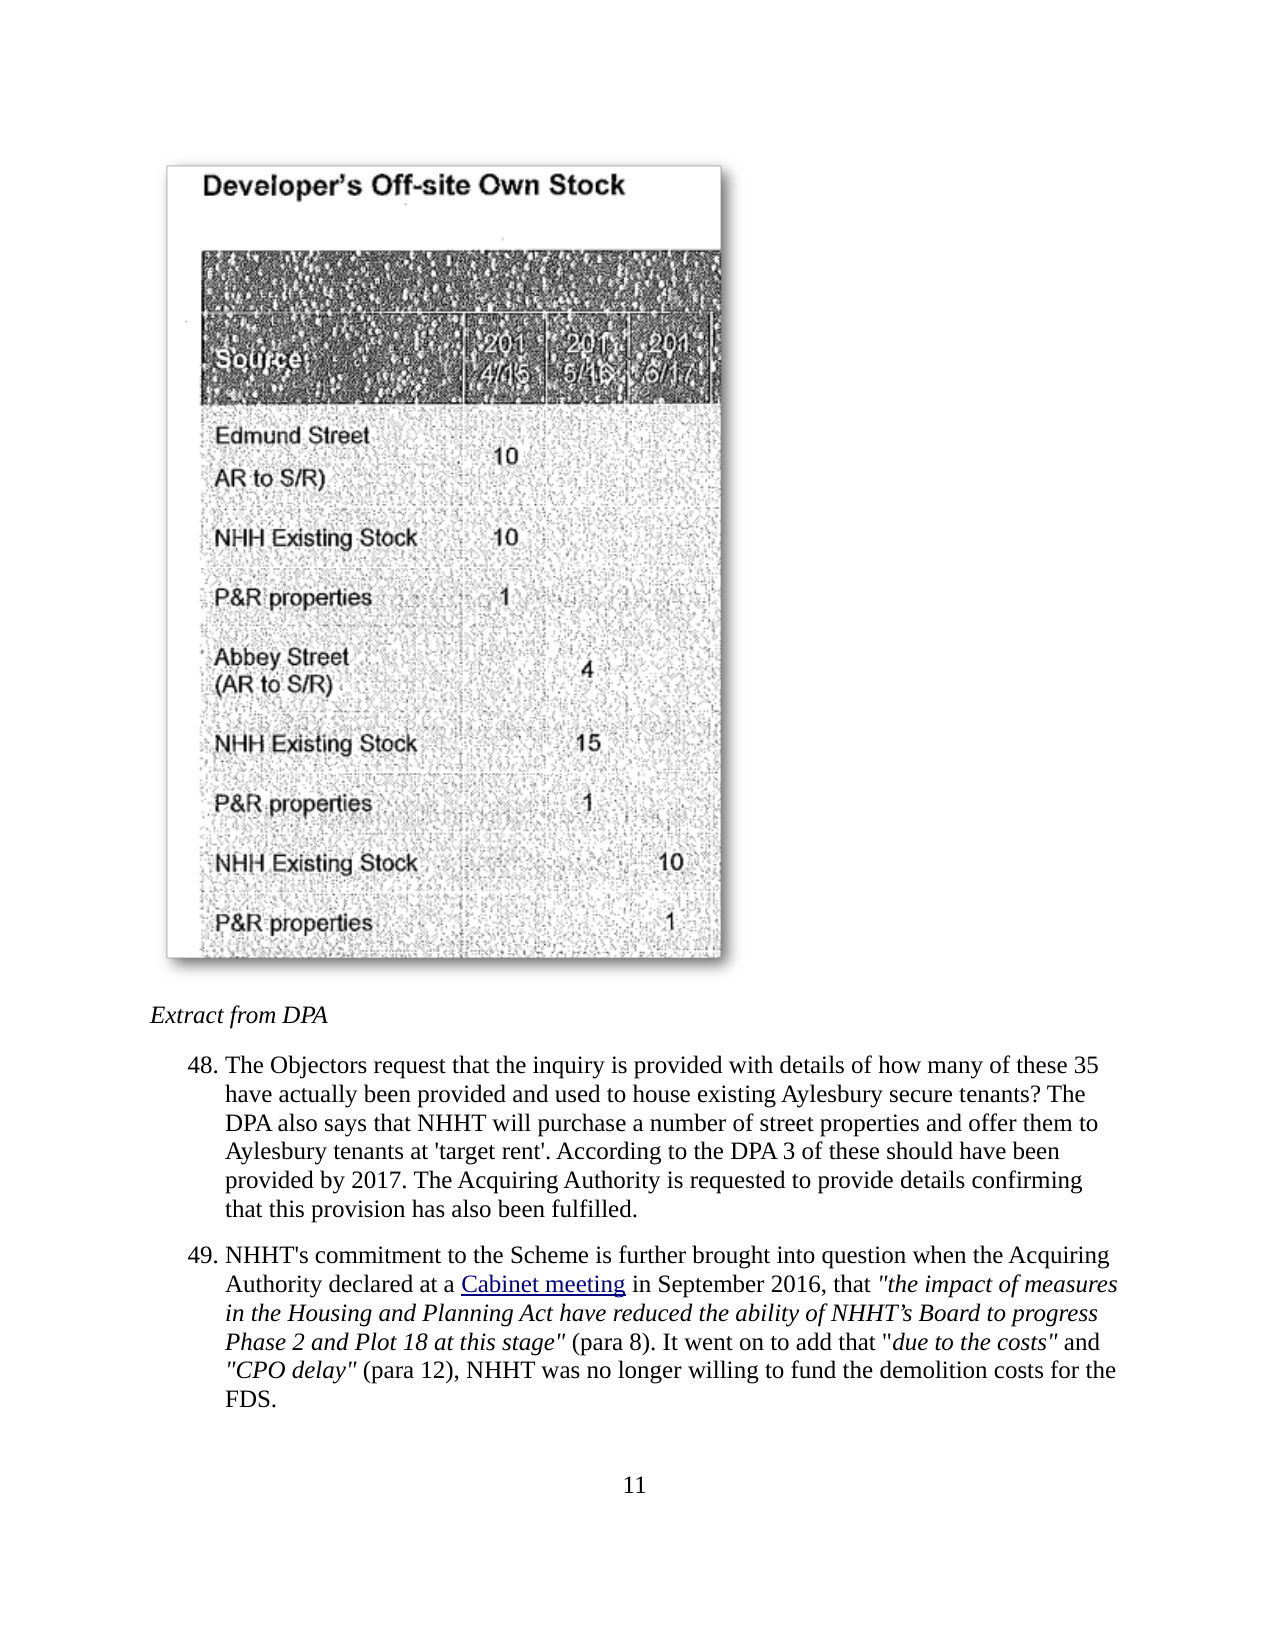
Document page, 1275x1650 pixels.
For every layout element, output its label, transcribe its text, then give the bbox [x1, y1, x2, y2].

list NHHT's commitment to the Scheme is further brought into question when the Acquiring Authority declared at a Cabinet meeting in September 2016, that "the impact of measures in the Housing and Planning Act have reduced the ability of NHHT’s Board to progress Phase 2 and Plot 18 at this stage" (para 8). It went on to add that "due to the costs" and "CPO delay" (para 12), NHHT was no longer willing to fund the demolition costs for the FDS. [187, 1241, 1125, 1413]
picture [150, 150, 750, 988]
list The Objectors request that the inquiry is provided with details of how many of these 35 have actually been provided and used to house existing Aylesbury secure tenants? The DPA also says that NHHT will purchase a number of street properties and offer them to Aylesbury tenants at 'target rent'. According to the DPA 3 of these should have been provided by 2017. The Acquiring Authority is requested to provide details confirming that this provision has also been fulfilled. [187, 1050, 1125, 1223]
text Extract from DPA [150, 1000, 1125, 1029]
